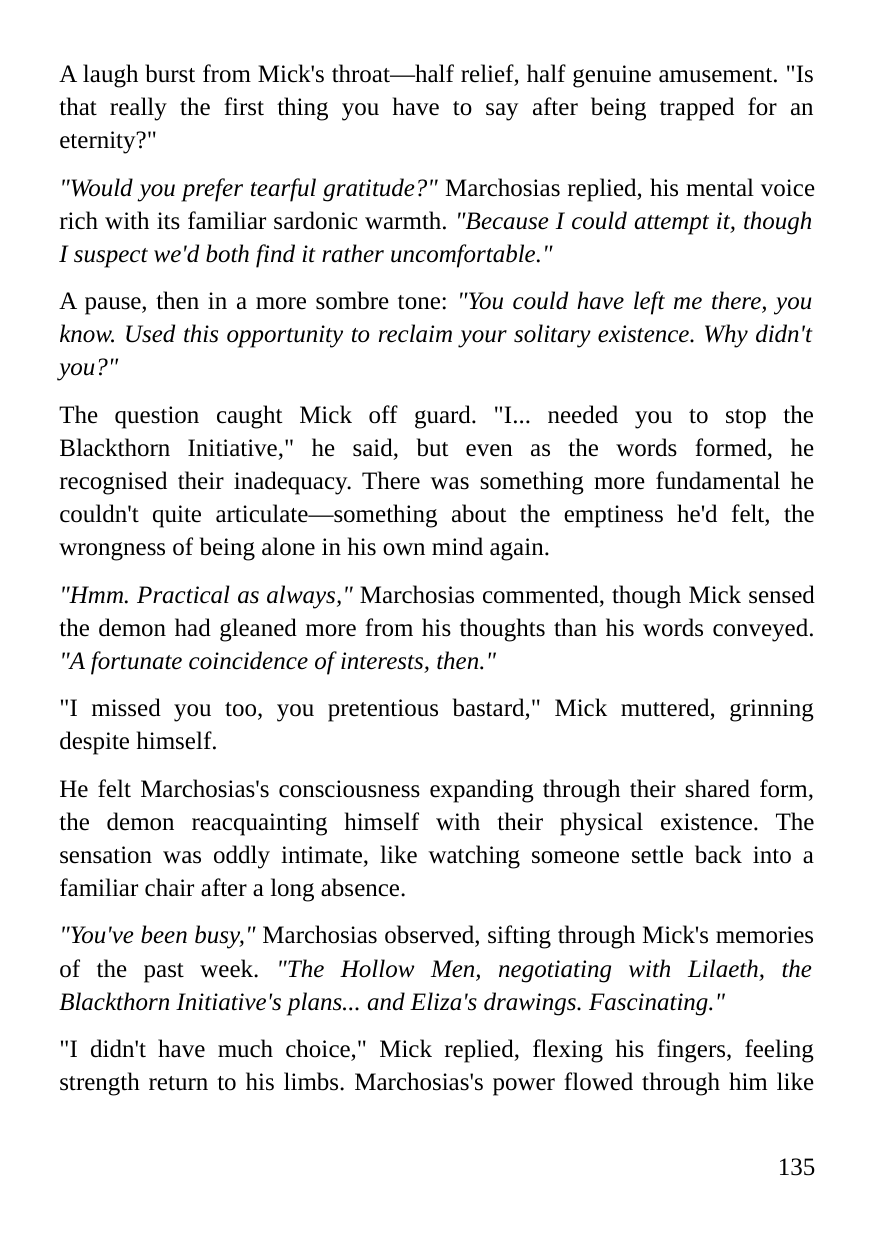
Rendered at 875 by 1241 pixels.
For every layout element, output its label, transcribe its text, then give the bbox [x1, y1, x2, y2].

text "Would you prefer tearful gratitude?" Marchosias replied, his mental voice rich with its familiar sardonic warmth. "Because I could attempt it, though I suspect we'd both find it rather uncomfortable." [59, 173, 815, 267]
text The question caught Mick off guard. "I... needed you to stop the Blackthorn Initiative," he said, but even as the words formed, he recognised their inadequacy. There was something more fundamental he couldn't quite articulate—something about the emptiness he'd felt, the wrongness of being alone in his own mind again. [59, 400, 815, 561]
text He felt Marchosias's consciousness expanding through their shared form, the demon reacquainting himself with their physical existence. The sensation was oddly intimate, like watching someone settle back into a familiar chair after a long absence. [59, 774, 815, 902]
text "I didn't have much choice," Mick replied, flexing his fingers, feeling strength return to his limbs. Marchosias's power flowed through him like [59, 1034, 815, 1096]
text "You've been busy," Marchosias observed, sifting through Mick's memories of the past week. "The Hollow Men, negotiating with Lilaeth, the Blackthorn Initiative's plans... and Eliza's drawings. Fascinating." [59, 921, 815, 1015]
text "I missed you too, you pretentious bastard," Mick muttered, grinning despite himself. [59, 693, 815, 755]
text A laugh burst from Mick's throat—half relief, half genuine amusement. "Is that really the first thing you have to say after being trapped for an eternity?" [59, 59, 815, 154]
text "Hmm. Practical as always," Marchosias commented, though Mick sensed the demon had gleaned more from his thoughts than his words conveyed. "A fortunate coincidence of interests, then." [59, 580, 815, 674]
text A pause, then in a more sombre tone: "You could have left me there, you know. Used this opportunity to reclaim your solitary existence. Why didn't you?" [59, 286, 815, 381]
